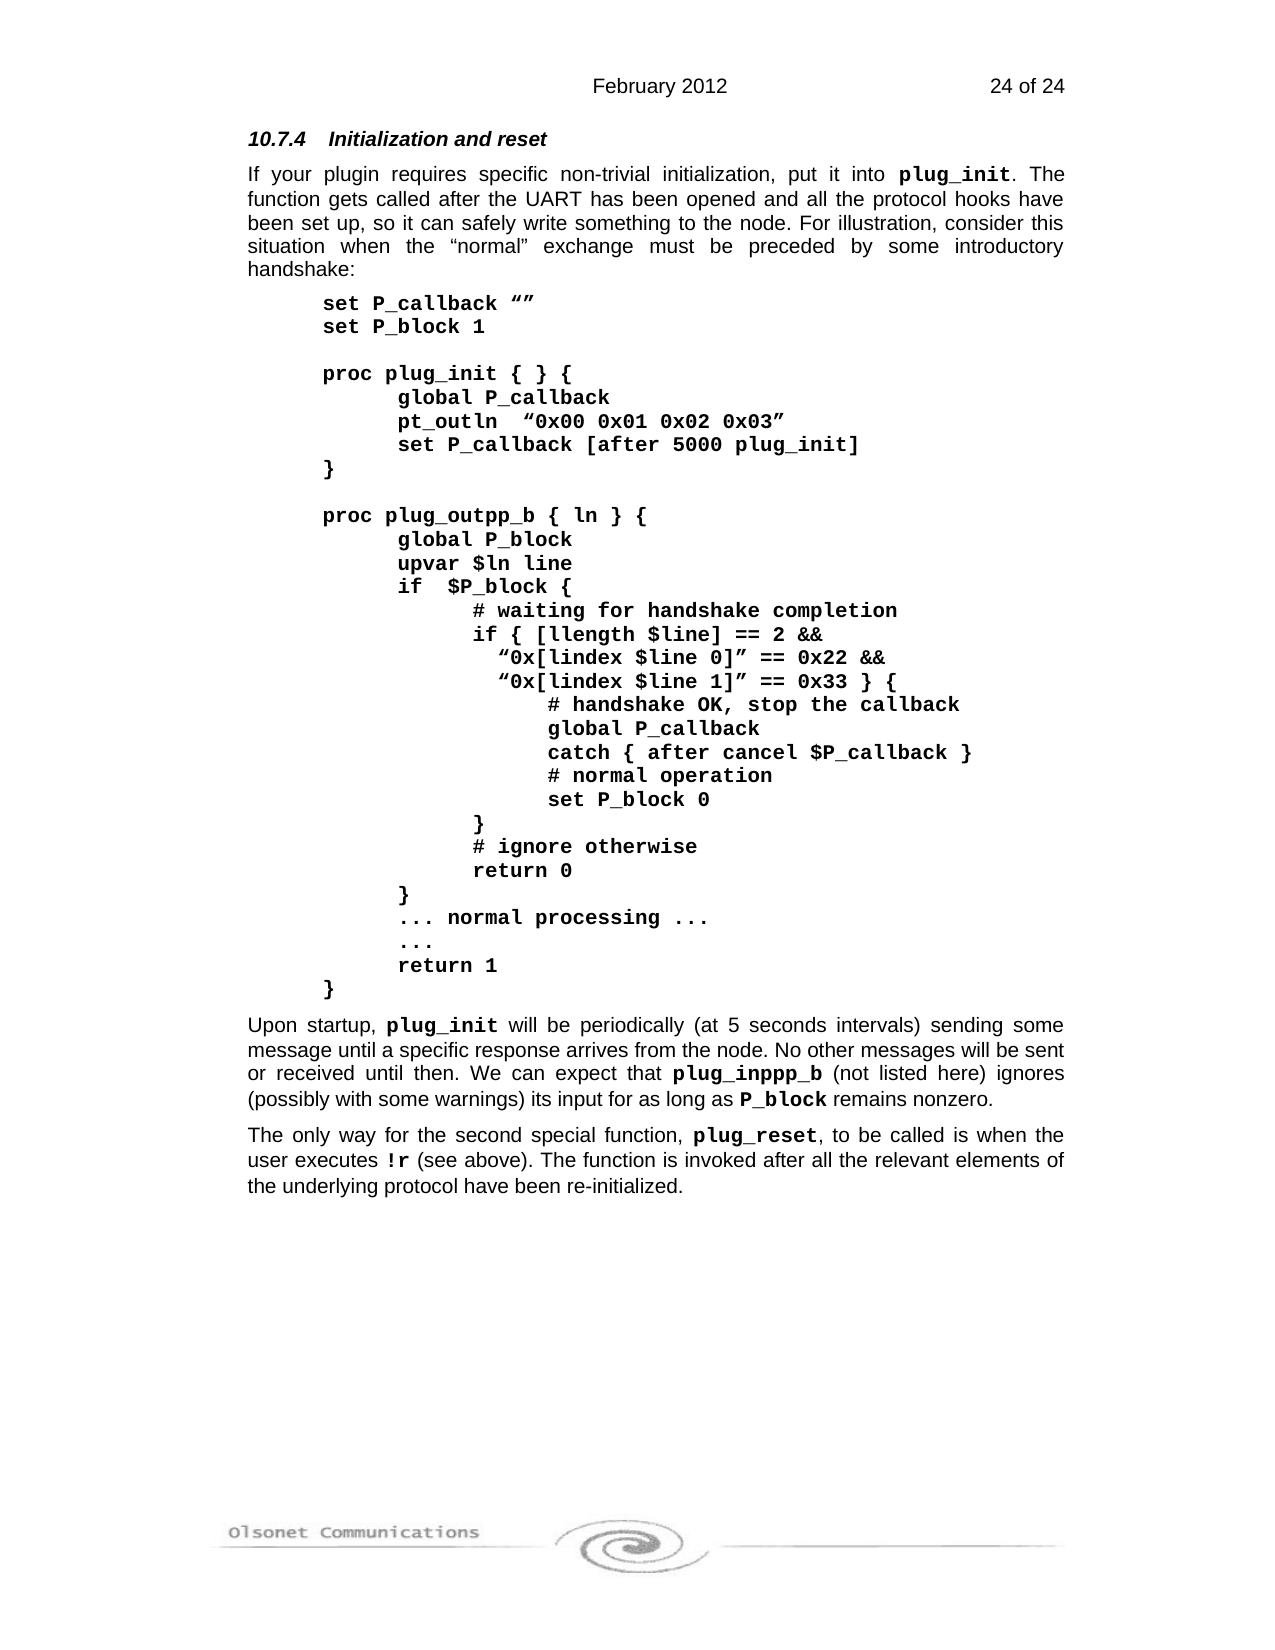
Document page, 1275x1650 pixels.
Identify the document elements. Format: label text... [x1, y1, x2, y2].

picture [210, 1504, 1065, 1596]
text # handshake OK, stop the callback [247, 694, 1065, 718]
text ... normal processing ... [247, 907, 1065, 931]
text The only way for the second special function, plug_reset, to be called is when the user executes !r (see above). The function is invoked after all the relevant elements of the underlying protocol have been re-initialized. [247, 1124, 1065, 1197]
text set P_callback [after 5000 plug_init] [247, 434, 1065, 458]
text set P_block 1 [247, 316, 1065, 340]
text # ignore otherwise [247, 836, 1065, 860]
text upvar $ln line [247, 553, 1065, 576]
text } [247, 458, 1065, 482]
text if { [llength $line] == 2 && [247, 623, 1065, 647]
text If your plugin requires specific non-trivial initialization, put it into plug_init. The function gets called after the UART has been opened and all the protocol hooks have been set up, so it can safely write something to the node. For illustration, consider this situation when the “normal” exchange must be preceded by some introductory handshake: [247, 163, 1065, 281]
text } [247, 813, 1065, 836]
text proc plug_outpp_b { ln } { [247, 505, 1065, 529]
text } [247, 978, 1065, 1002]
text global P_block [247, 529, 1065, 553]
text set P_callback “” [247, 292, 1065, 316]
text pt_outln “0x00 0x01 0x02 0x03” [247, 411, 1065, 434]
text if $P_block { [247, 576, 1065, 600]
text } [247, 884, 1065, 907]
text Upon startup, plug_init will be periodically (at 5 seconds intervals) sending some message until a specific response arrives from the node. No other messages will be sent or received until then. We can expect that plug_inppp_b (not listed here) ignores (possibly with some warnings) its input for as long as P_block remains nonzero. [247, 1014, 1065, 1112]
text “0x[lindex $line 0]” == 0x22 && [247, 647, 1065, 671]
text # waiting for handshake completion [247, 600, 1065, 623]
text return 1 [247, 954, 1065, 978]
text “0x[lindex $line 1]” == 0x33 } { [247, 671, 1065, 694]
text # normal operation [247, 765, 1065, 789]
text proc plug_init { } { [247, 363, 1065, 387]
text global P_callback [247, 718, 1065, 742]
text global P_callback [247, 387, 1065, 411]
text ... [247, 931, 1065, 954]
text set P_block 0 [247, 789, 1065, 813]
text return 0 [247, 860, 1065, 884]
text catch { after cancel $P_callback } [247, 742, 1065, 765]
subtitle Initialization and reset [248, 128, 1065, 151]
